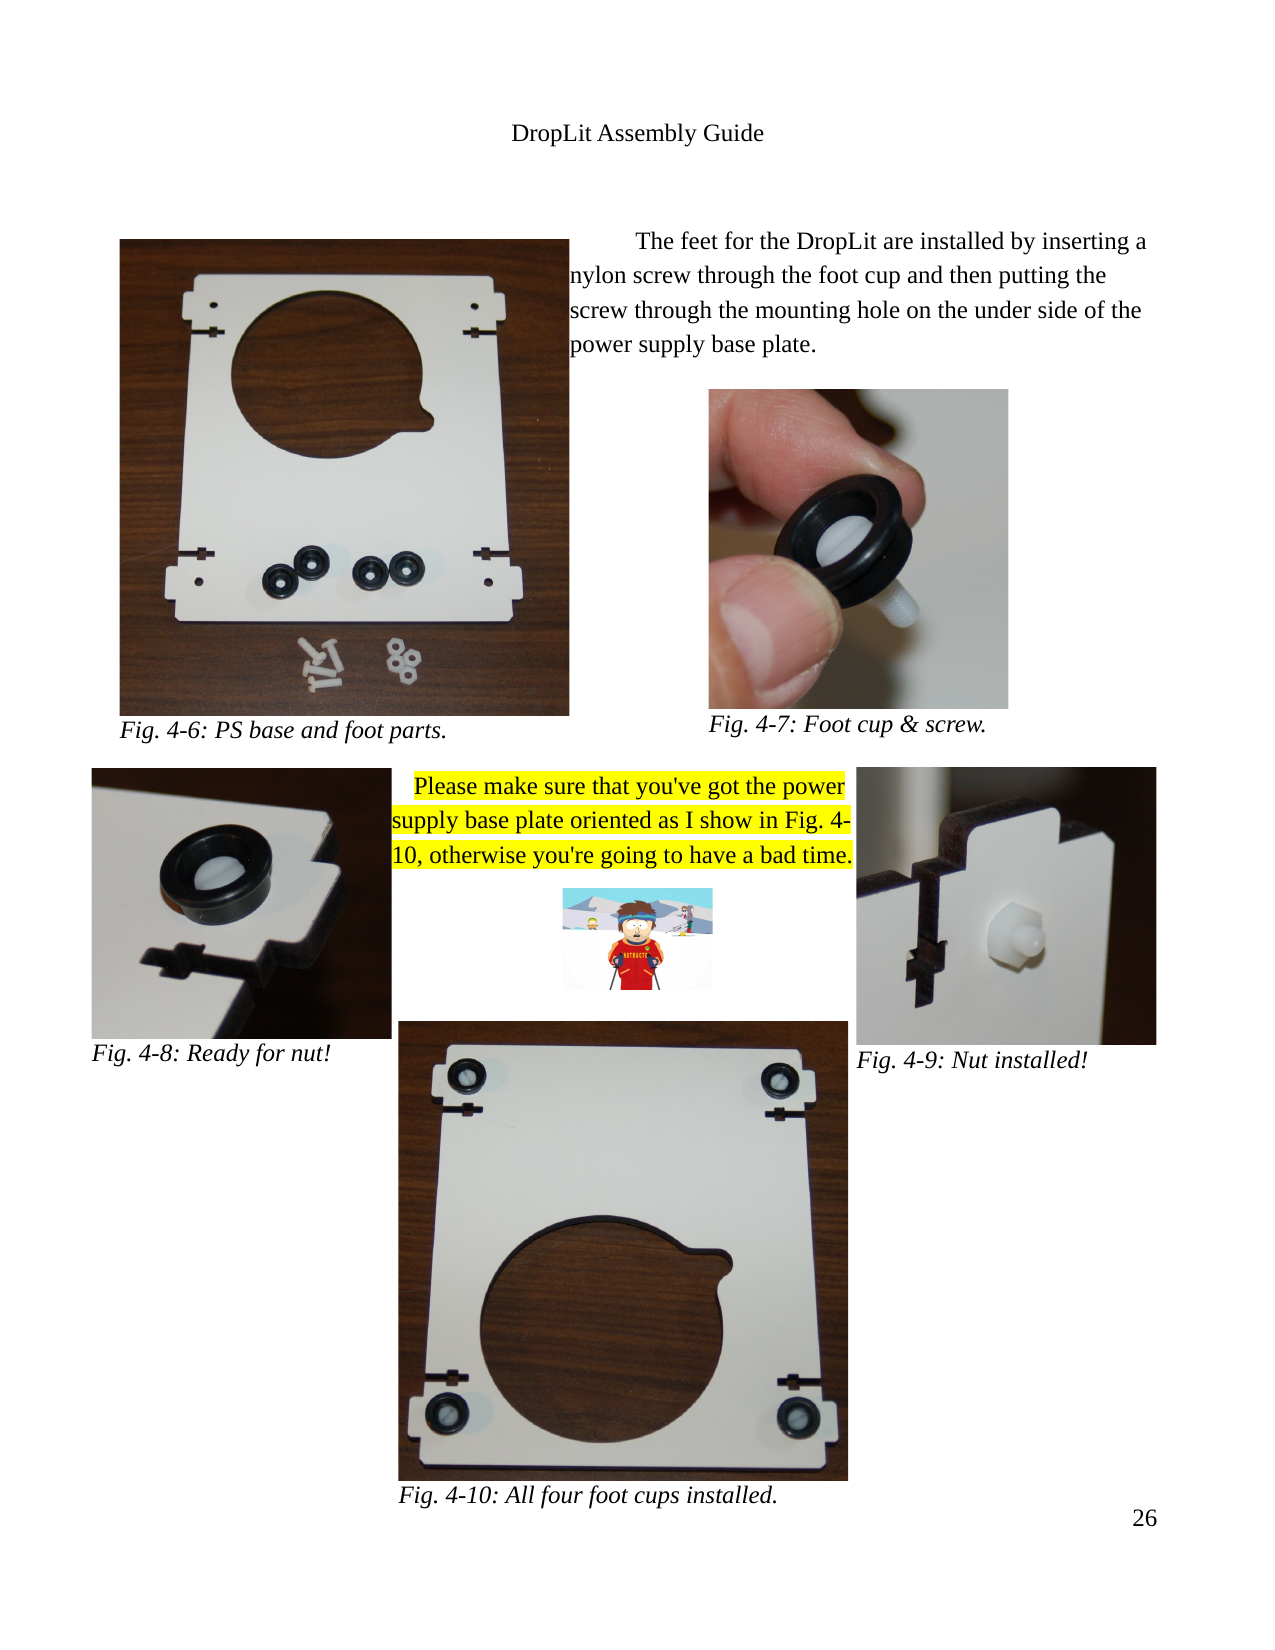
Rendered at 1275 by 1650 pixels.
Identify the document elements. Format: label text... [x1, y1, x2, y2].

text Fig. 4-9: Nut installed! [856, 1045, 1156, 1073]
picture [119, 239, 570, 716]
text The feet for the DropLit are installed by inserting a nylon screw through the foot cup and then putting the screw through the mounting hole on the under side of the power supply base plate. [118, 226, 1157, 358]
picture [398, 1021, 849, 1481]
picture [856, 767, 1157, 1045]
text Fig. 4-8: Ready for nut! [92, 1039, 392, 1067]
text Fig. 4-10: All four foot cups installed. [398, 1481, 848, 1509]
text Please make sure that you've got the power supply base plate oriented as I show in Fig. 4-10, otherwise you're going to have a bad time. [392, 771, 856, 869]
picture [708, 389, 1009, 709]
text Fig. 4-7: Foot cup & screw. [708, 709, 1008, 738]
picture [91, 768, 392, 1039]
picture [562, 888, 713, 990]
text Fig. 4-6: PS base and foot parts. [119, 716, 569, 744]
